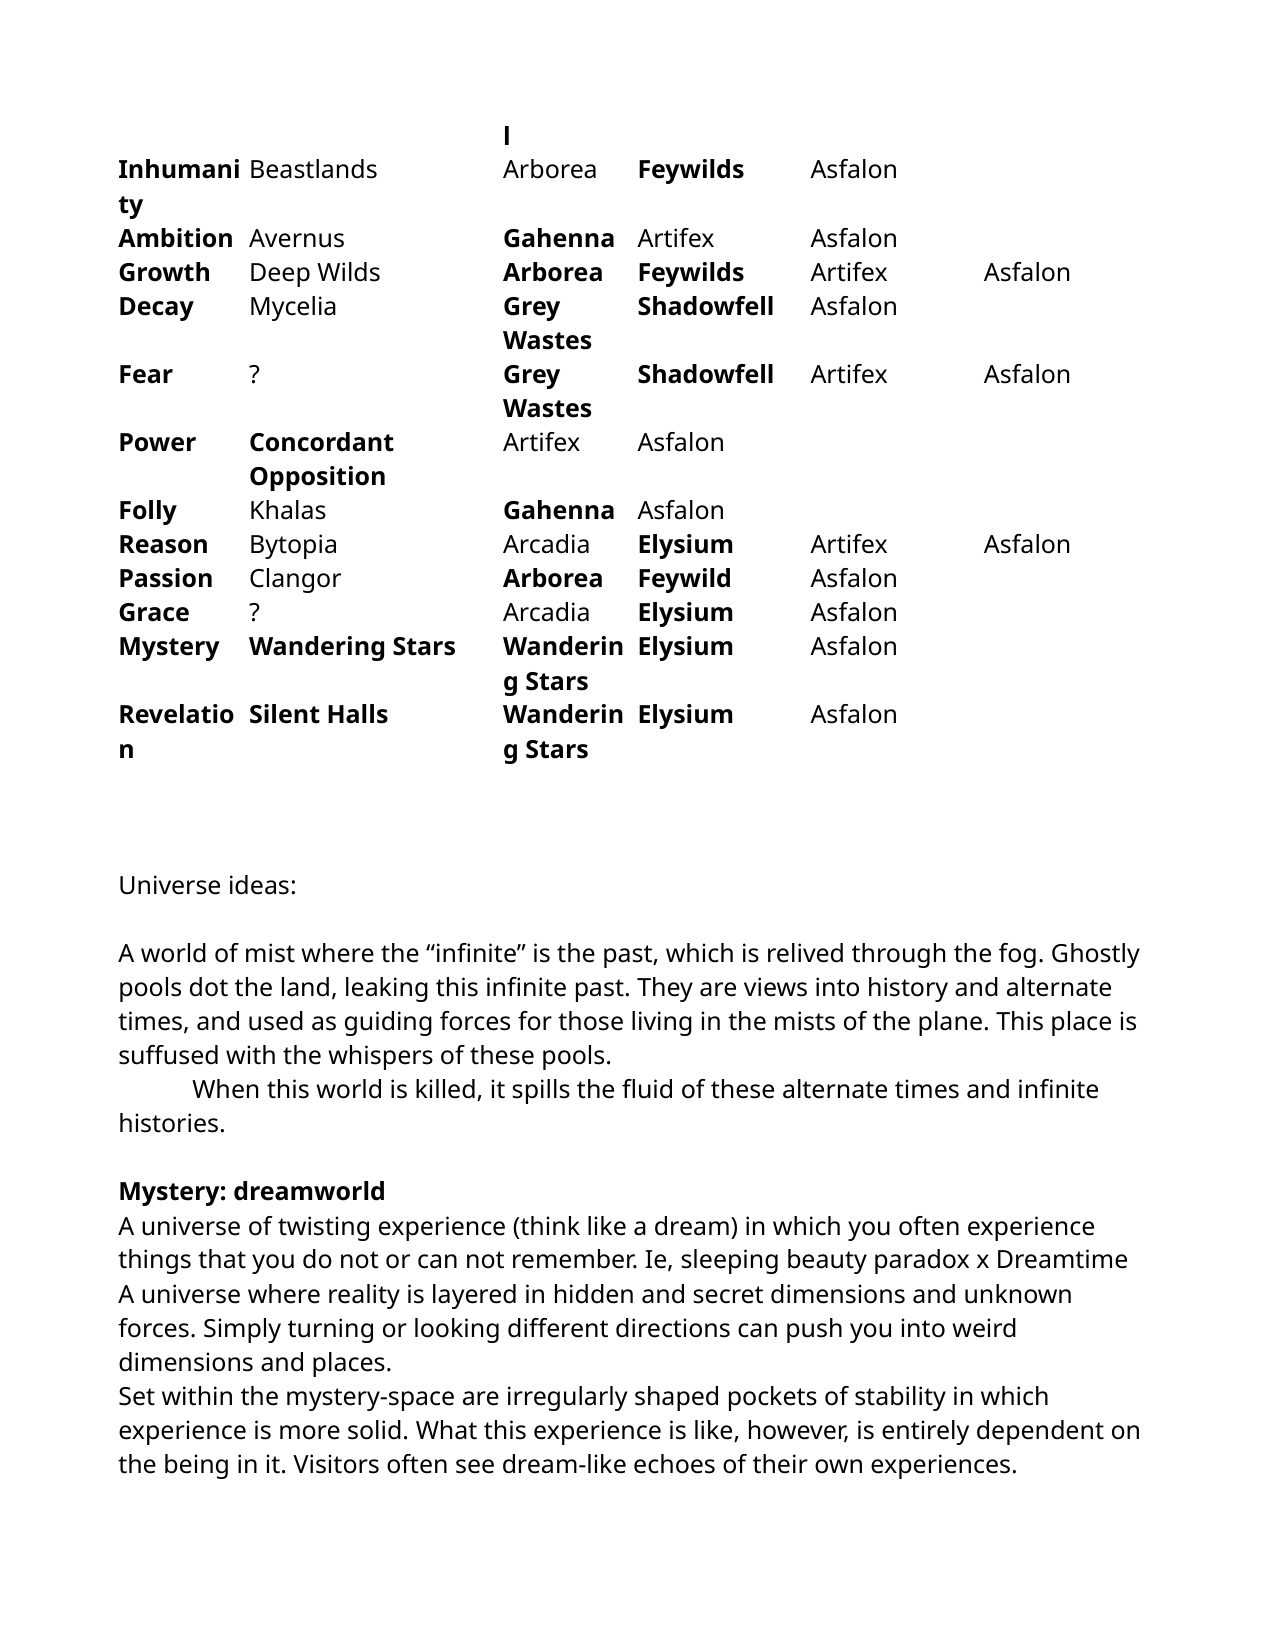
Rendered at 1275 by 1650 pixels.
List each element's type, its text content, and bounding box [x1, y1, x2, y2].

table_cell [810, 118, 984, 152]
table_cell Asfalon [810, 561, 984, 595]
table_cell Arcadia [503, 527, 637, 561]
table_cell l [503, 118, 637, 152]
table_cell Wandering Stars [503, 629, 637, 697]
table_cell Gahenna [503, 493, 637, 527]
table_cell Asfalon [984, 527, 1157, 561]
table_cell Clangor [249, 561, 503, 595]
table_cell Shadowfell [637, 357, 810, 425]
table_cell Power [118, 425, 249, 493]
table_cell Asfalon [810, 289, 984, 357]
table_cell Inhumanity [118, 152, 249, 220]
table_cell Arborea [503, 152, 637, 220]
table_cell ? [249, 357, 503, 425]
table_cell Decay [118, 289, 249, 357]
table_cell Asfalon [810, 697, 984, 765]
table_cell Artifex [810, 254, 984, 288]
table_cell [984, 629, 1157, 697]
text A universe of twisting experience (think like a dream) in which you often experience things that you do not or can not remember. Ie, sleeping beauty paradox x Dreamtime [118, 1208, 1157, 1276]
table_cell Wandering Stars [249, 629, 503, 697]
table_cell Beastlands [249, 152, 503, 220]
table_cell Bytopia [249, 527, 503, 561]
table_cell Asfalon [637, 493, 810, 527]
table_cell [984, 289, 1157, 357]
table_cell Arborea [503, 254, 637, 288]
table_cell Reason [118, 527, 249, 561]
table_cell Artifex [810, 357, 984, 425]
table_cell [249, 118, 503, 152]
table_cell Fear [118, 357, 249, 425]
table_cell [118, 118, 249, 152]
text A world of mist where the “infinite” is the past, which is relived through the fog. Ghostly pools dot the land, leaking this infinite past. They are views into history and alternate times, and used as guiding forces for those living in the mists of the plane. This place is suffused with the whispers of these pools. [118, 936, 1157, 1072]
table_cell Asfalon [810, 220, 984, 254]
table_cell [810, 493, 984, 527]
table_cell Feywilds [637, 152, 810, 220]
table_cell [984, 561, 1157, 595]
text Universe ideas: [118, 867, 1157, 902]
table_cell Mystery [118, 629, 249, 697]
table_cell Asfalon [637, 425, 810, 493]
table_cell Elysium [637, 629, 810, 697]
table_cell Gahenna [503, 220, 637, 254]
table_cell Arcadia [503, 595, 637, 629]
table_cell Feywild [637, 561, 810, 595]
table_cell Arborea [503, 561, 637, 595]
table_cell Growth [118, 254, 249, 288]
table_cell Asfalon [810, 152, 984, 220]
table_cell Shadowfell [637, 289, 810, 357]
text A universe where reality is layered in hidden and secret dimensions and unknown forces. Simply turning or looking different directions can push you into weird dimensions and places. [118, 1276, 1157, 1378]
table_cell Elysium [637, 697, 810, 765]
table_cell Revelation [118, 697, 249, 765]
table_cell Asfalon [984, 357, 1157, 425]
table_cell [984, 152, 1157, 220]
table_cell Grey Wastes [503, 357, 637, 425]
table_cell [984, 595, 1157, 629]
table_cell Mycelia [249, 289, 503, 357]
table_cell Ambition [118, 220, 249, 254]
table_cell Grey Wastes [503, 289, 637, 357]
table_cell Khalas [249, 493, 503, 527]
text Set within the mystery-space are irregularly shaped pockets of stability in which experience is more solid. What this experience is like, however, is entirely dependent on the being in it. Visitors often see dream-like echoes of their own experiences. [118, 1378, 1157, 1481]
table_cell Elysium [637, 527, 810, 561]
text When this world is killed, it spills the fluid of these alternate times and infinite histories. [118, 1072, 1157, 1140]
table_cell Grace [118, 595, 249, 629]
table_cell [810, 425, 984, 493]
table_cell Folly [118, 493, 249, 527]
table_cell [637, 118, 810, 152]
table_cell [984, 118, 1157, 152]
table_cell Deep Wilds [249, 254, 503, 288]
text Mystery: dreamworld [118, 1174, 1157, 1208]
table_cell Asfalon [984, 254, 1157, 288]
table_cell Silent Halls [249, 697, 503, 765]
table_cell Concordant Opposition [249, 425, 503, 493]
table_cell Artifex [810, 527, 984, 561]
table_cell Asfalon [810, 629, 984, 697]
table_cell Artifex [503, 425, 637, 493]
table_cell Passion [118, 561, 249, 595]
table_cell ? [249, 595, 503, 629]
table_cell [984, 220, 1157, 254]
table_cell Artifex [637, 220, 810, 254]
table_cell Avernus [249, 220, 503, 254]
table_cell Feywilds [637, 254, 810, 288]
table_cell [984, 425, 1157, 493]
table_cell Asfalon [810, 595, 984, 629]
table_cell Wandering Stars [503, 697, 637, 765]
table_cell [984, 697, 1157, 765]
table_cell [984, 493, 1157, 527]
table_cell Elysium [637, 595, 810, 629]
